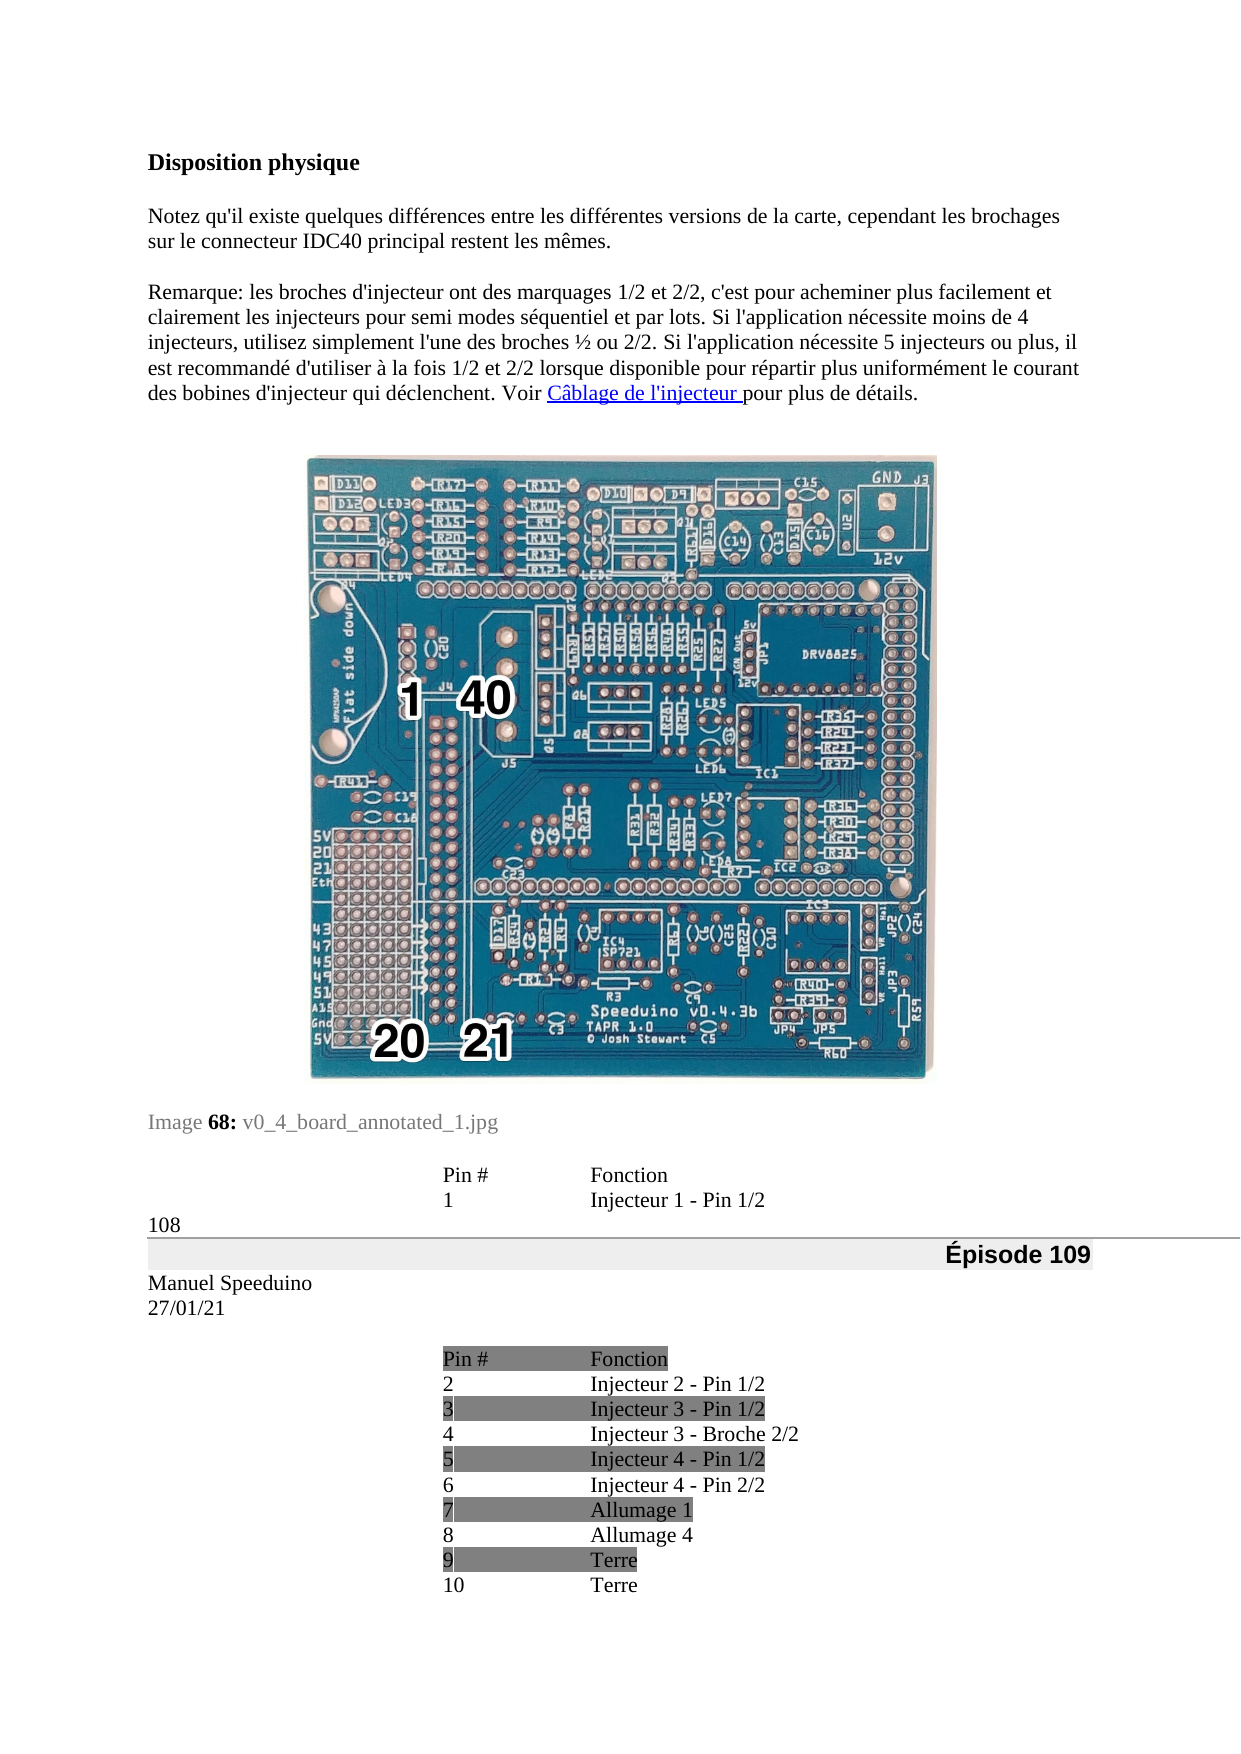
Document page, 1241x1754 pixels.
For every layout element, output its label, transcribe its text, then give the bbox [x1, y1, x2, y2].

text Pin # Fonction [369, 1162, 1093, 1187]
text Remarque: les broches d'injecteur ont des marquages ​​1/2 et 2/2, c'est pour acheminer plus facilement et clairement les injecteurs pour semi modes séquentiel et par lots. Si l'application nécessite moins de 4 injecteurs, utilisez simplement l'une des broches ½ ou 2/2. Si l'application nécessite 5 injecteurs ou plus, il est recommandé d'utiliser à la fois 1/2 et 2/2 lorsque disponible pour répartir plus uniformément le courant des bobines d'injecteur qui déclenchent. Voir Câblage de l'injecteur pour plus de détails. [148, 279, 1093, 405]
text 3 Injecteur 3 - Pin 1/2 [369, 1396, 1093, 1421]
text 5 Injecteur 4 - Pin 1/2 [369, 1446, 1093, 1472]
text 8 Allumage 4 [369, 1522, 1093, 1547]
table_header Épisode 109 [148, 1239, 1093, 1270]
text 108 [148, 1212, 1093, 1237]
text Notez qu'il existe quelques différences entre les différentes versions de la carte, cependant les brochages [148, 203, 1093, 228]
text 2 Injecteur 2 - Pin 1/2 [369, 1371, 1093, 1396]
text Manuel Speeduino [148, 1270, 1093, 1295]
text 10 Terre [148, 1572, 1093, 1598]
text 27/01/21 [148, 1295, 1093, 1320]
text 6 Injecteur 4 - Pin 2/2 [369, 1472, 1093, 1497]
text 7 Allumage 1 [148, 1497, 1093, 1522]
text Disposition physique [148, 148, 1093, 175]
text 4 Injecteur 3 - Broche 2/2 [369, 1421, 1093, 1446]
text sur le connecteur IDC40 principal restent les mêmes. [148, 228, 1093, 254]
text 9 Terre [369, 1547, 1093, 1572]
text 1 Injecteur 1 - Pin 1/2 [369, 1187, 1093, 1212]
text Image 68: v0_4_board_annotated_1.jpg [148, 1109, 1093, 1134]
text Pin # Fonction [369, 1346, 1093, 1371]
